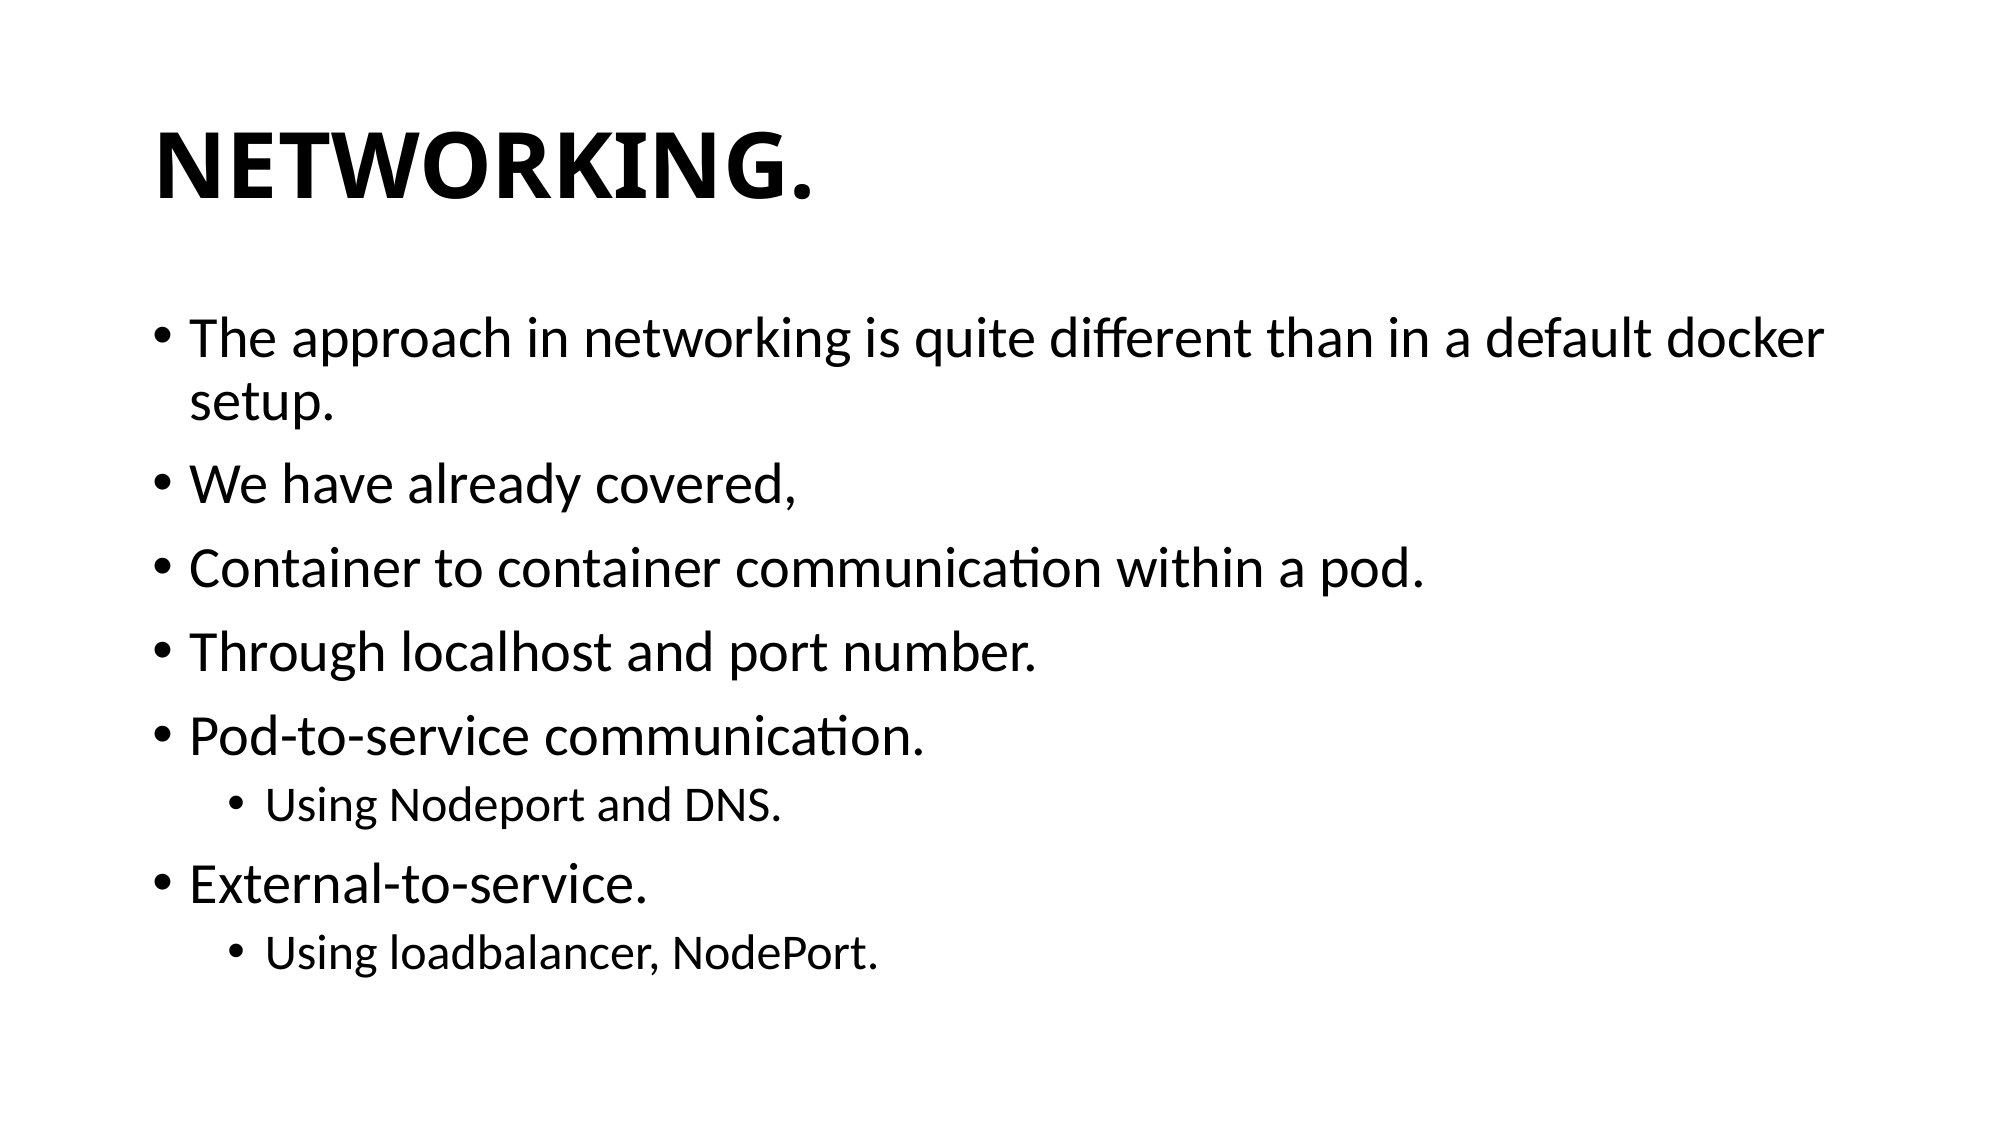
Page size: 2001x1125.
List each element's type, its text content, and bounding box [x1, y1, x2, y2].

title NETWORKING. [137, 59, 1863, 278]
list The approach in networking is quite different than in a default docker setup. We have already covered, Container to container communication within a pod. Through localhost and port number. Pod-to-service communication. Using Nodeport and DNS. External-to-service. Using loadbalancer, NodePort. [137, 299, 1863, 1014]
